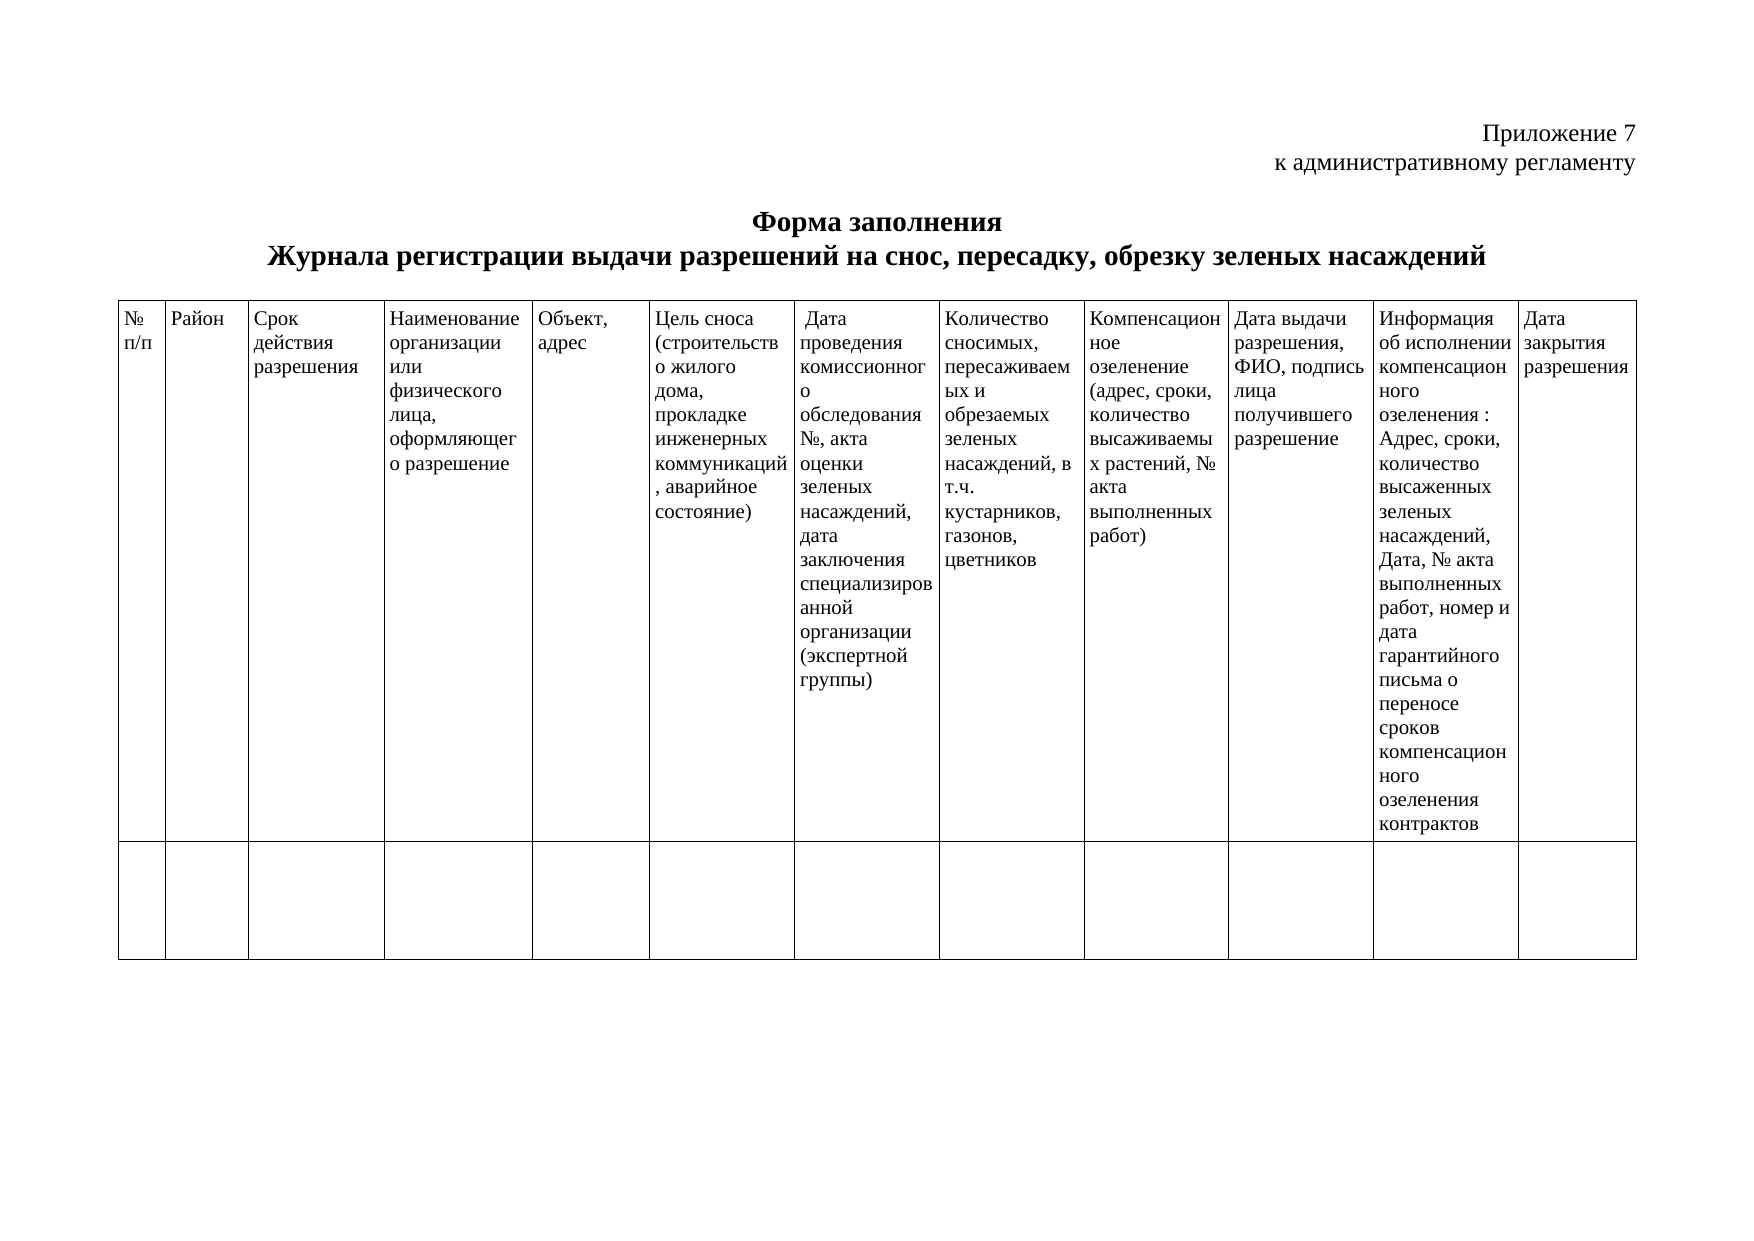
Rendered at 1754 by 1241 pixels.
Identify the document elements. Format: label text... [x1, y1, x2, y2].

text к административному регламенту [118, 147, 1636, 176]
table_cell [119, 842, 165, 959]
table_cell [166, 842, 248, 959]
table_header Компенсационное озеленение (адрес, сроки, количество высаживаемых растений, № акта выполненных работ) [1085, 301, 1228, 841]
table_header Район [166, 301, 248, 841]
table_header Количество сносимых, пересаживаемых и обрезаемых зеленых насаждений, в т.ч. кустарников, газонов, цветников [940, 301, 1084, 841]
table_cell [795, 842, 939, 959]
table_cell [1229, 842, 1373, 959]
table_header Наименование организации или физического лица, оформляющего разрешение [385, 301, 532, 841]
table_cell [1519, 842, 1636, 959]
table_cell [249, 842, 384, 959]
table_header Объект, адрес [533, 301, 649, 841]
table_header Дата закрытия разрешения [1519, 301, 1636, 841]
table_cell [533, 842, 649, 959]
text Приложение 7 [118, 118, 1636, 147]
table_header Дата выдачи разрешения, ФИО, подпись лица получившего разрешение [1229, 301, 1373, 841]
table_cell [1085, 842, 1228, 959]
table_header Цель сноса (строительство жилого дома, прокладке инженерных коммуникаций, аварийное состояние) [650, 301, 794, 841]
text Журнала регистрации выдачи разрешений на снос, пересадку, обрезку зеленых насаждений [118, 238, 1636, 271]
table_header № п/п [119, 301, 165, 841]
table_header Дата проведения комиссионного обследования №, акта оценки зеленых насаждений, дата заключения специализированной организации (экспертной группы) [795, 301, 939, 841]
table_header Информация об исполнении компенсационного озеленения : Адрес, сроки, количество высаженных зеленых насаждений, Дата, № акта выполненных работ, номер и дата гарантийного письма о переносе сроков компенсационного озеленения контрактов [1374, 301, 1518, 841]
table_header Срок действия разрешения [249, 301, 384, 841]
text Форма заполнения [118, 204, 1636, 238]
table_cell [385, 842, 532, 959]
table_cell [650, 842, 794, 959]
table_cell [940, 842, 1084, 959]
table_cell [1374, 842, 1518, 959]
